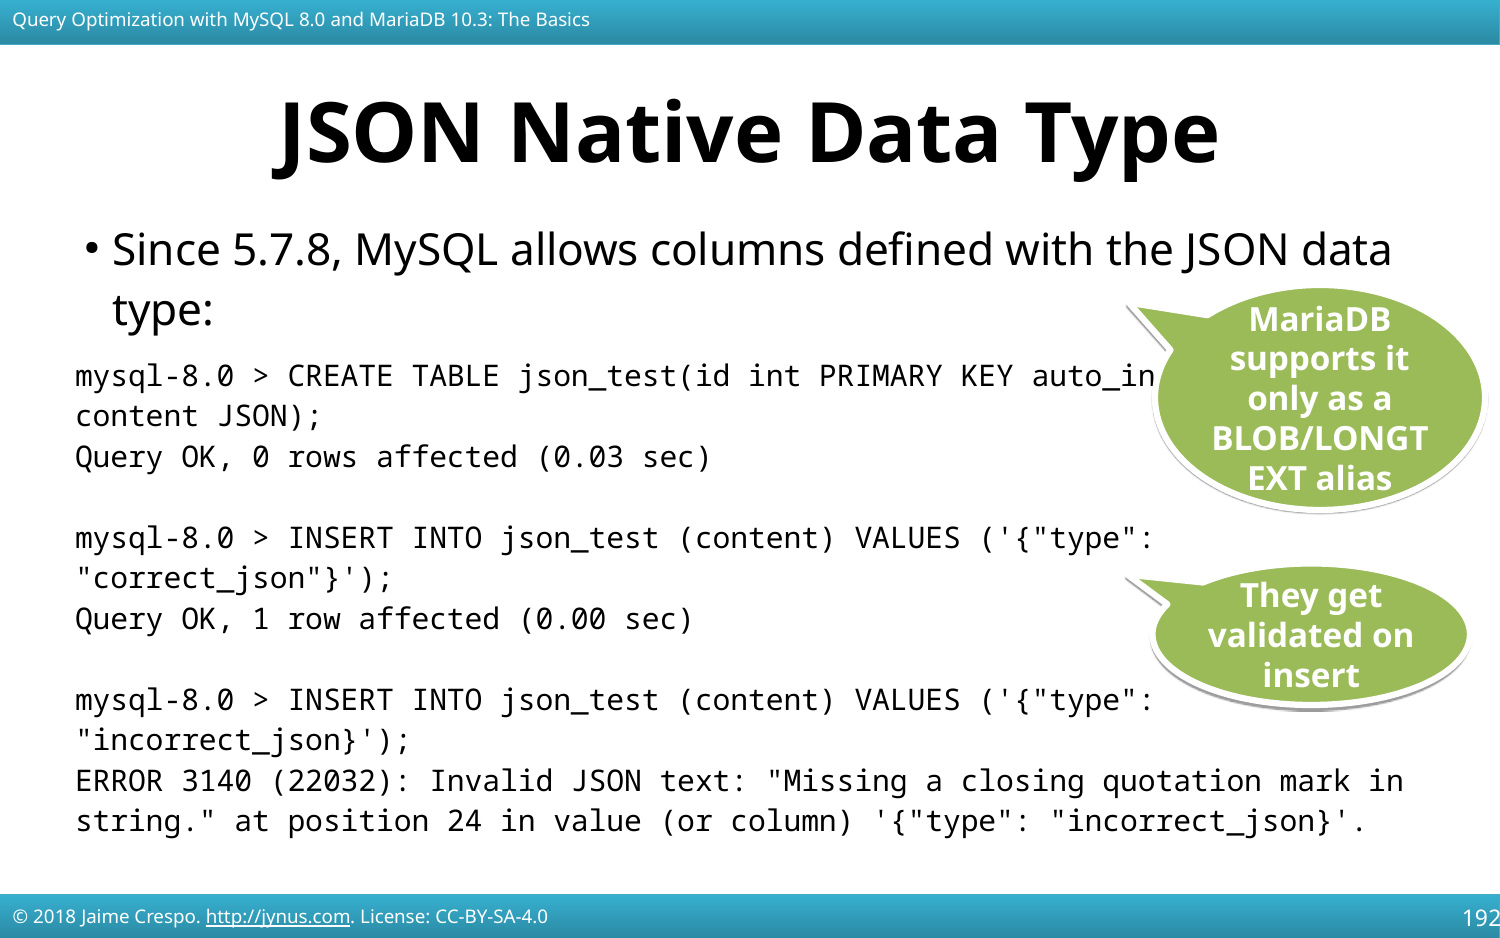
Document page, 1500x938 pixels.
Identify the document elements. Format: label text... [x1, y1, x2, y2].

title JSON Native Data Type [75, 41, 1425, 218]
list Since 5.7.8, MySQL allows columns defined with the JSON data type: mysql-8.0 > CREATE TABLE json_test(id int PRIMARY KEY auto_increment, content JSON); Query OK, 0 rows affected (0.03 sec) mysql-8.0 > INSERT INTO json_test (content) VALUES ('{"type": "correct_json"}'); Query OK, 1 row affected (0.00 sec) mysql-8.0 > INSERT INTO json_test (content) VALUES ('{"type": "incorrect_json}'); ERROR 3140 (22032): Invalid JSON text: "Missing a closing quotation mark in string." at position 24 in value (or column) '{"type": "incorrect_json}'. [75, 218, 1425, 876]
text_box MariaDB supports it only as a BLOB/LONGTEXT alias [1128, 284, 1486, 511]
text_box They get validated on insert [1127, 563, 1471, 706]
